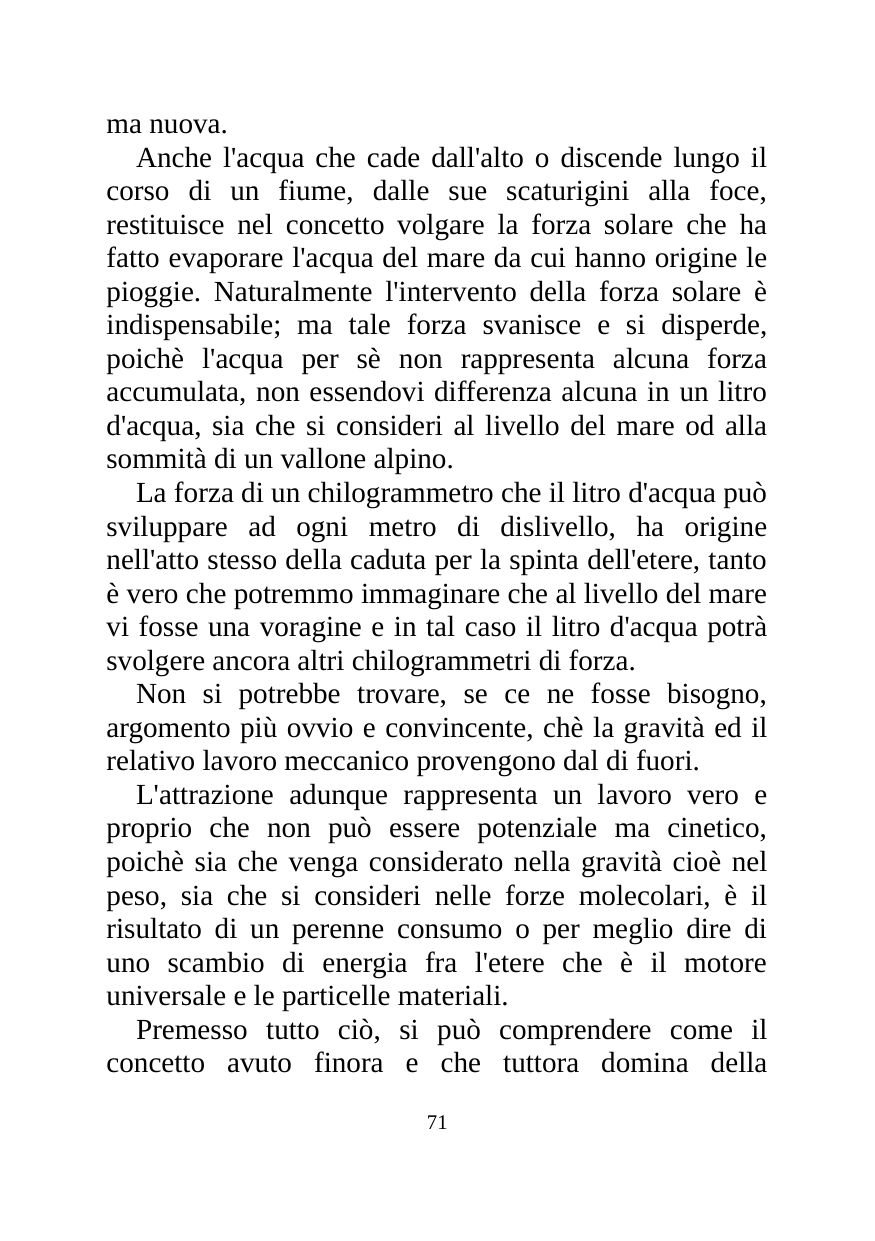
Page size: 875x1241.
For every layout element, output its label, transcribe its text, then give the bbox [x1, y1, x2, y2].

text Anche l'acqua che cade dall'alto o discende lungo il corso di un fiume, dalle sue scaturigini alla foce, restituisce nel concetto volgare la forza solare che ha fatto evaporare l'acqua del mare da cui hanno origine le pioggie. Naturalmente l'intervento della forza solare è indispensabile; ma tale forza svanisce e si disperde, poichè l'acqua per sè non rappresenta alcuna forza accumulata, non essendovi differenza alcuna in un litro d'acqua, sia che si consideri al livello del mare od alla sommità di un vallone alpino. [106, 140, 768, 475]
text Premesso tutto ciò, si può comprendere come il concetto avuto finora e che tuttora domina della [106, 1012, 768, 1079]
text La forza di un chilogrammetro che il litro d'acqua può sviluppare ad ogni metro di dislivello, ha origine nell'atto stesso della caduta per la spinta dell'etere, tanto è vero che potremmo immaginare che al livello del mare vi fosse una voragine e in tal caso il litro d'acqua potrà svolgere ancora altri chilogrammetri di forza. [106, 475, 768, 676]
text ma nuova. [106, 106, 768, 140]
text L'attrazione adunque rappresenta un lavoro vero e proprio che non può essere potenziale ma cinetico, poichè sia che venga considerato nella gravità cioè nel peso, sia che si consideri nelle forze molecolari, è il risultato di un perenne consumo o per meglio dire di uno scambio di energia fra l'etere che è il motore universale e le particelle materiali. [106, 777, 768, 1012]
text Non si potrebbe trovare, se ce ne fosse bisogno, argomento più ovvio e convincente, chè la gravità ed il relativo lavoro meccanico provengono dal di fuori. [106, 676, 768, 777]
